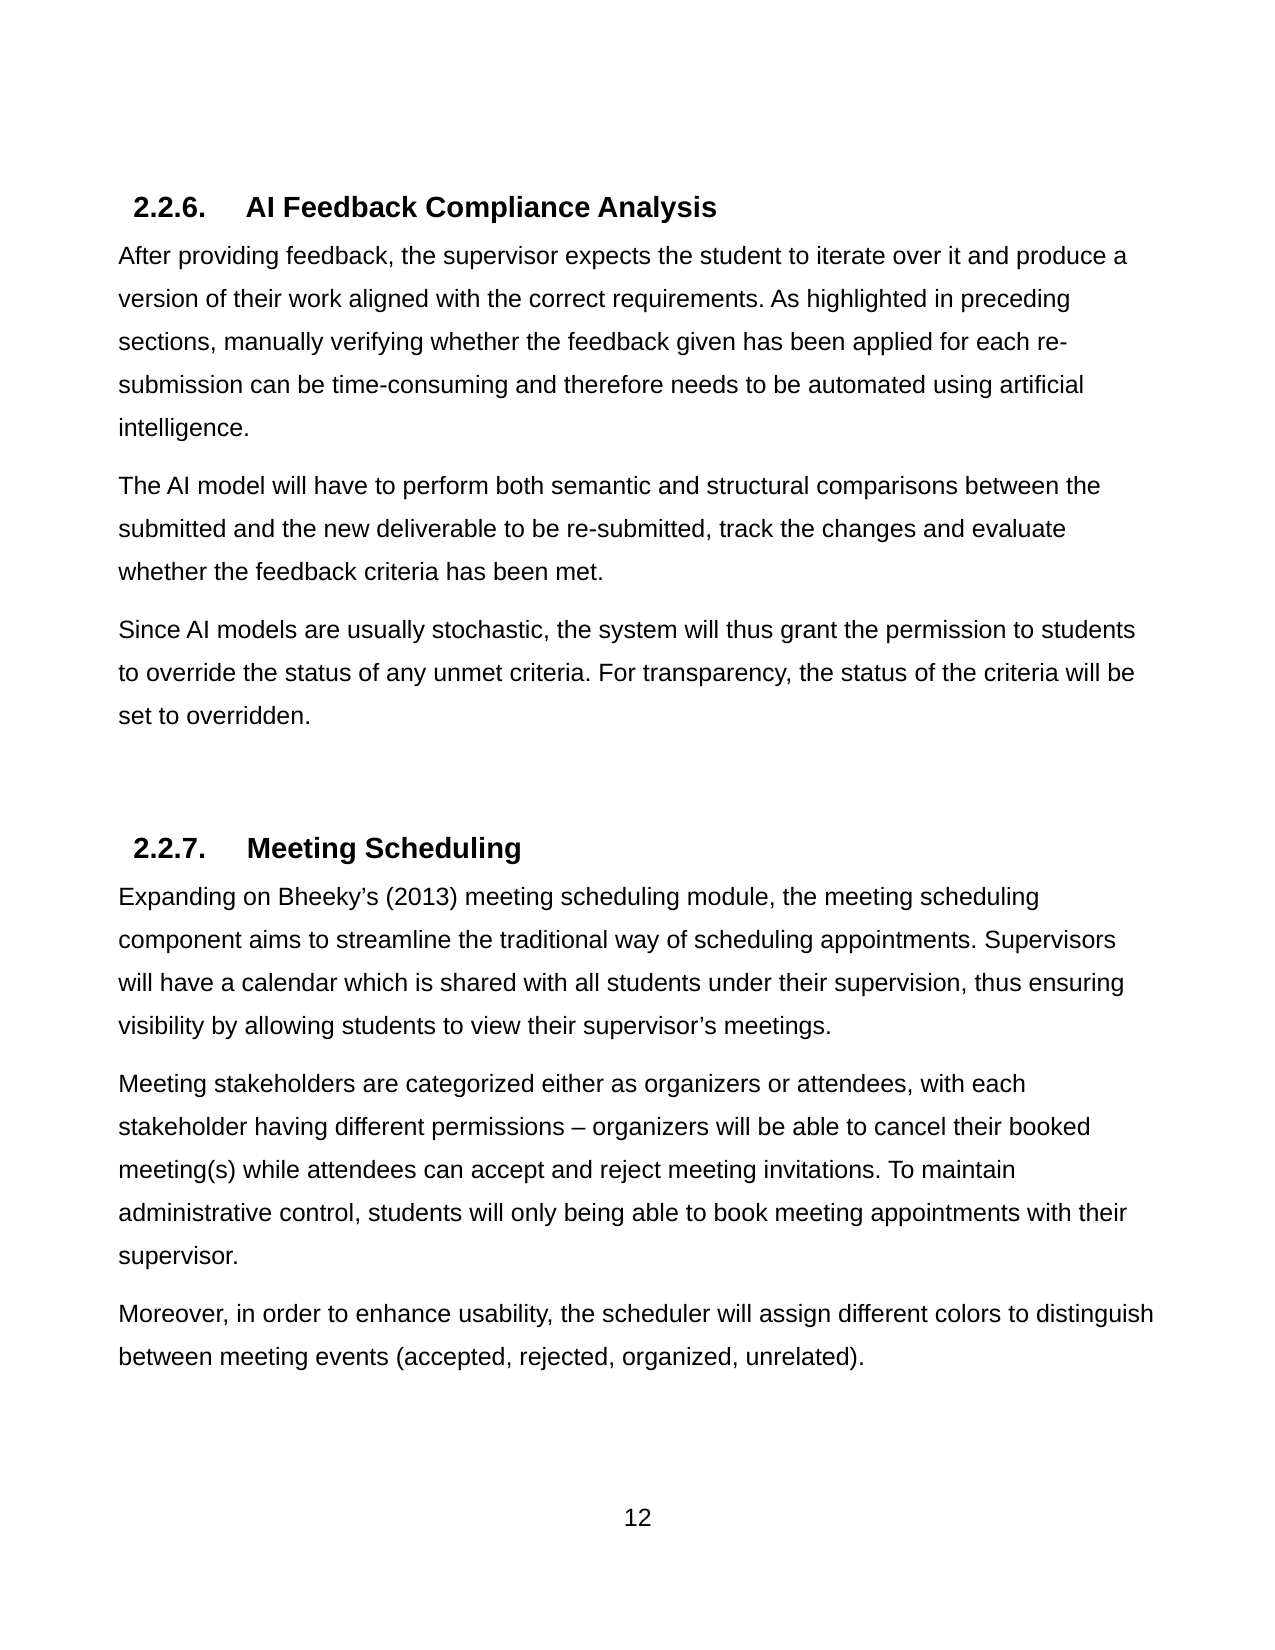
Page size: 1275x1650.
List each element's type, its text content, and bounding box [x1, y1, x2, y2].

subtitle Meeting Scheduling [118, 831, 1157, 865]
text The AI model will have to perform both semantic and structural comparisons between the submitted and the new deliverable to be re-submitted, track the changes and evaluate whether the feedback criteria has been met. [118, 471, 1157, 586]
text Expanding on Bheeky’s (2013) meeting scheduling module, the meeting scheduling component aims to streamline the traditional way of scheduling appointments. Supervisors will have a calendar which is shared with all students under their supervision, thus ensuring visibility by allowing students to view their supervisor’s meetings. [118, 881, 1157, 1039]
text Since AI models are usually stochastic, the system will thus grant the permission to students to override the status of any unmet criteria. For transparency, the status of the criteria will be set to overridden. [118, 615, 1157, 730]
text Moreover, in order to enhance usability, the scheduler will assign different colors to distinguish between meeting events (accepted, rejected, organized, unrelated). [118, 1299, 1157, 1371]
text Meeting stakeholders are categorized either as organizers or attendees, with each stakeholder having different permissions – organizers will be able to cancel their booked meeting(s) while attendees can accept and reject meeting invitations. To maintain administrative control, students will only being able to book meeting appointments with their supervisor. [118, 1068, 1157, 1270]
subtitle AI Feedback Compliance Analysis [118, 190, 1157, 224]
text After providing feedback, the supervisor expects the student to iterate over it and produce a version of their work aligned with the correct requirements. As highlighted in preceding sections, manually verifying whether the feedback given has been applied for each re-submission can be time-consuming and therefore needs to be automated using artificial intelligence. [118, 241, 1157, 442]
